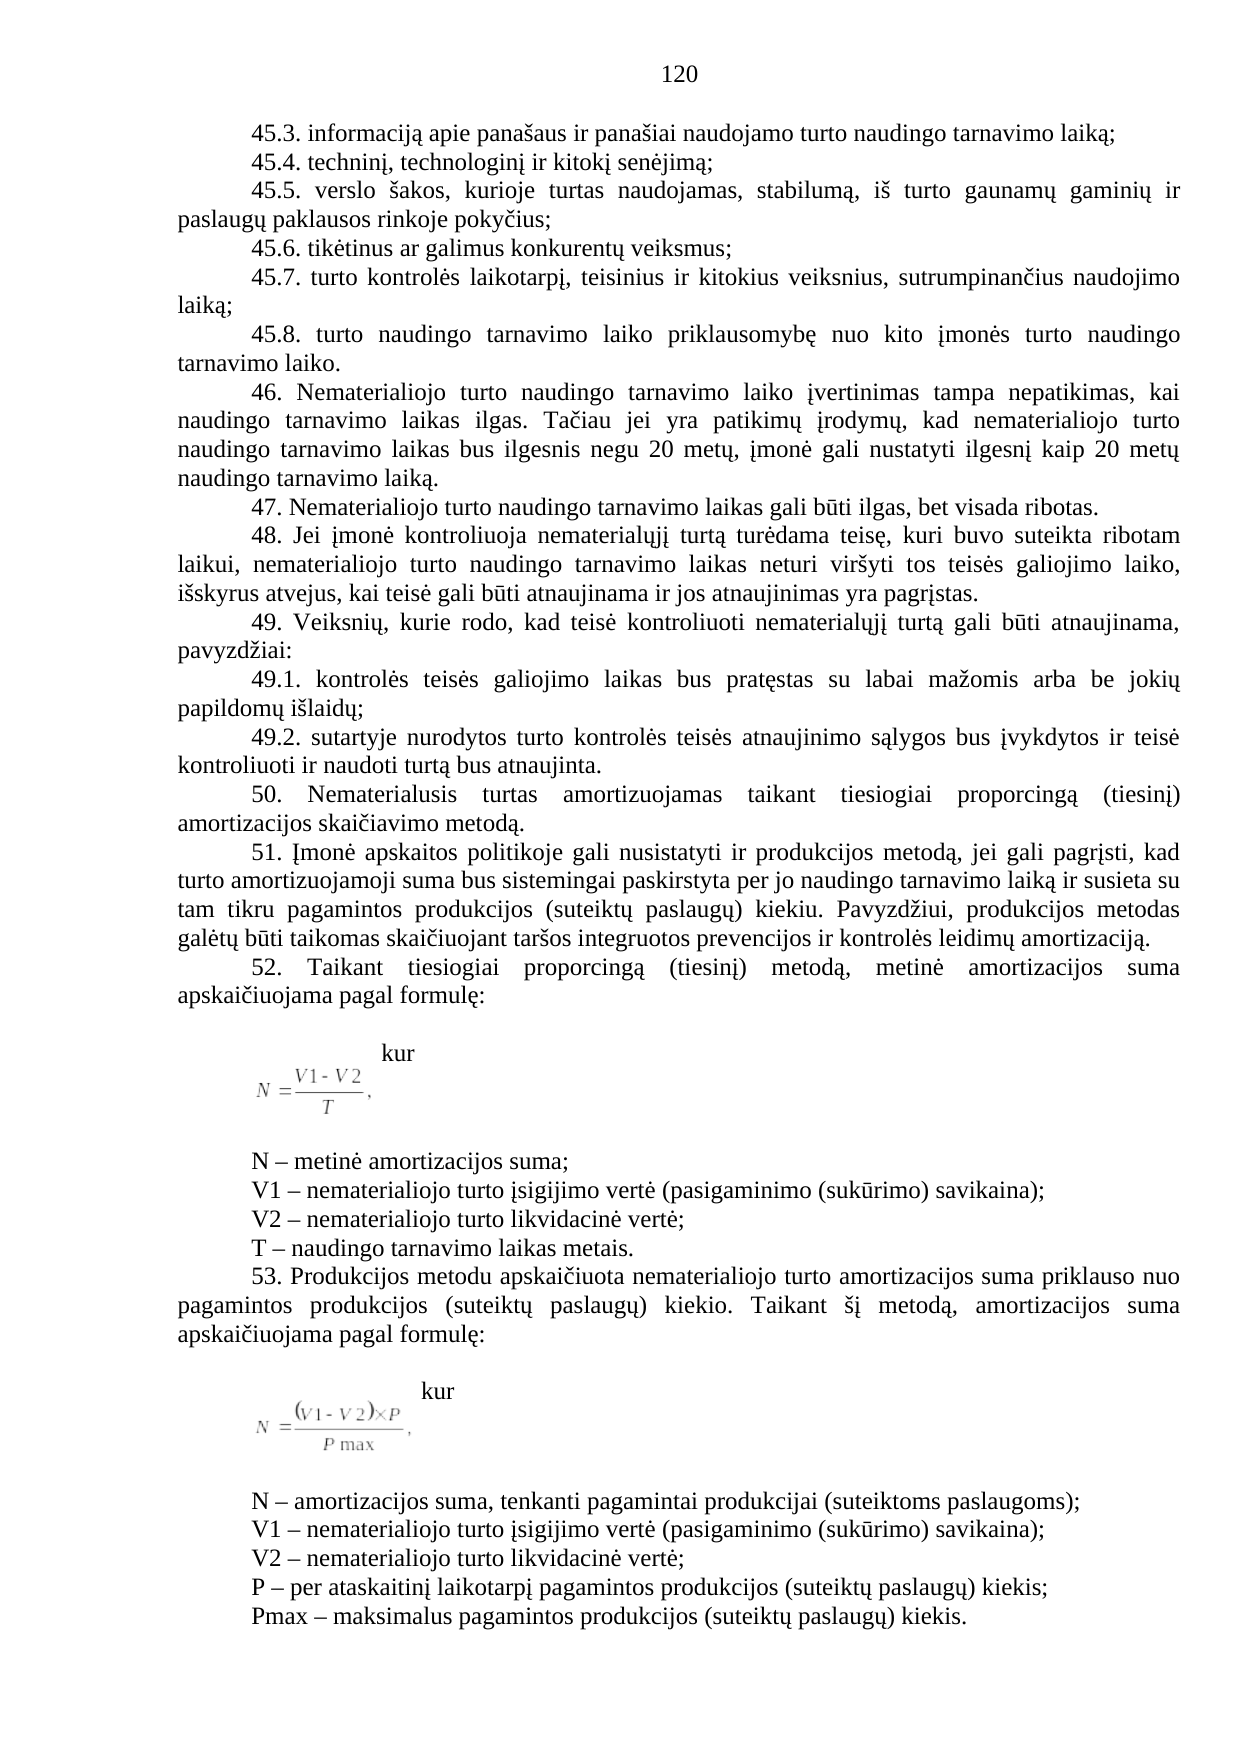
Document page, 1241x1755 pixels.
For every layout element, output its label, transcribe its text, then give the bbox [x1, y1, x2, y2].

text N – metinė amortizacijos suma; [177, 1146, 1181, 1175]
text V2 – nematerialiojo turto likvidacinė vertė; [177, 1543, 1181, 1572]
text 45.7. turto kontrolės laikotarpį, teisinius ir kitokius veiksnius, sutrumpinančius naudojimo laiką; [177, 262, 1181, 319]
text 48. Jei įmonė kontroliuoja nematerialųjį turtą turėdama teisę, kuri buvo suteikta ribotam laikui, nematerialiojo turto naudingo tarnavimo laikas neturi viršyti tos teisės galiojimo laiko, išskyrus atvejus, kai teisė gali būti atnaujinama ir jos atnaujinimas yra pagrįstas. [177, 521, 1181, 607]
text 45.4. techninį, technologinį ir kitokį senėjimą; [177, 147, 1181, 176]
text 49.2. sutartyje nurodytos turto kontrolės teisės atnaujinimo sąlygos bus įvykdytos ir teisė kontroliuoti ir naudoti turtą bus atnaujinta. [177, 722, 1181, 779]
text 49.1. kontrolės teisės galiojimo laikas bus pratęstas su labai mažomis arba be jokių papildomų išlaidų; [177, 664, 1181, 722]
text 49. Veiksnių, kurie rodo, kad teisė kontroliuoti nematerialųjį turtą gali būti atnaujinama, pavyzdžiai: [177, 607, 1181, 664]
text Pmax – maksimalus pagamintos produkcijos (suteiktų paslaugų) kiekis. [177, 1601, 1181, 1629]
text kur [177, 1038, 1181, 1118]
text 47. Nematerialiojo turto naudingo tarnavimo laikas gali būti ilgas, bet visada ribotas. [177, 492, 1181, 521]
text 52. Taikant tiesiogiai proporcingą (tiesinį) metodą, metinė amortizacijos suma apskaičiuojama pagal formulę: [177, 952, 1181, 1009]
text kur [177, 1376, 1181, 1457]
text 45.8. turto naudingo tarnavimo laiko priklausomybę nuo kito įmonės turto naudingo tarnavimo laiko. [177, 319, 1181, 377]
text 45.5. verslo šakos, kurioje turtas naudojamas, stabilumą, iš turto gaunamų gaminių ir paslaugų paklausos rinkoje pokyčius; [177, 176, 1181, 233]
text 45.6. tikėtinus ar galimus konkurentų veiksmus; [177, 233, 1181, 262]
text V2 – nematerialiojo turto likvidacinė vertė; [177, 1204, 1181, 1233]
text V1 – nematerialiojo turto įsigijimo vertė (pasigaminimo (sukūrimo) savikaina); [177, 1514, 1181, 1543]
text N – amortizacijos suma, tenkanti pagamintai produkcijai (suteiktoms paslaugoms); [177, 1486, 1181, 1514]
text T – naudingo tarnavimo laikas metais. [177, 1233, 1181, 1261]
text 46. Nematerialiojo turto naudingo tarnavimo laiko įvertinimas tampa nepatikimas, kai naudingo tarnavimo laikas ilgas. Tačiau jei yra patikimų įrodymų, kad nematerialiojo turto naudingo tarnavimo laikas bus ilgesnis negu 20 metų, įmonė gali nustatyti ilgesnį kaip 20 metų naudingo tarnavimo laiką. [177, 377, 1181, 492]
text 53. Produkcijos metodu apskaičiuota nematerialiojo turto amortizacijos suma priklauso nuo pagamintos produkcijos (suteiktų paslaugų) kiekio. Taikant šį metodą, amortizacijos suma apskaičiuojama pagal formulę: [177, 1261, 1181, 1348]
text 45.3. informaciją apie panašaus ir panašiai naudojamo turto naudingo tarnavimo laiką; [177, 118, 1181, 147]
text V1 – nematerialiojo turto įsigijimo vertė (pasigaminimo (sukūrimo) savikaina); [177, 1175, 1181, 1204]
text 51. Įmonė apskaitos politikoje gali nusistatyti ir produkcijos metodą, jei gali pagrįsti, kad turto amortizuojamoji suma bus sistemingai paskirstyta per jo naudingo tarnavimo laiką ir susieta su tam tikru pagamintos produkcijos (suteiktų paslaugų) kiekiu. Pavyzdžiui, produkcijos metodas galėtų būti taikomas skaičiuojant taršos integruotos prevencijos ir kontrolės leidimų amortizaciją. [177, 837, 1181, 952]
text P – per ataskaitinį laikotarpį pagamintos produkcijos (suteiktų paslaugų) kiekis; [177, 1572, 1181, 1601]
text 50. Nematerialusis turtas amortizuojamas taikant tiesiogiai proporcingą (tiesinį) amortizacijos skaičiavimo metodą. [177, 779, 1181, 837]
